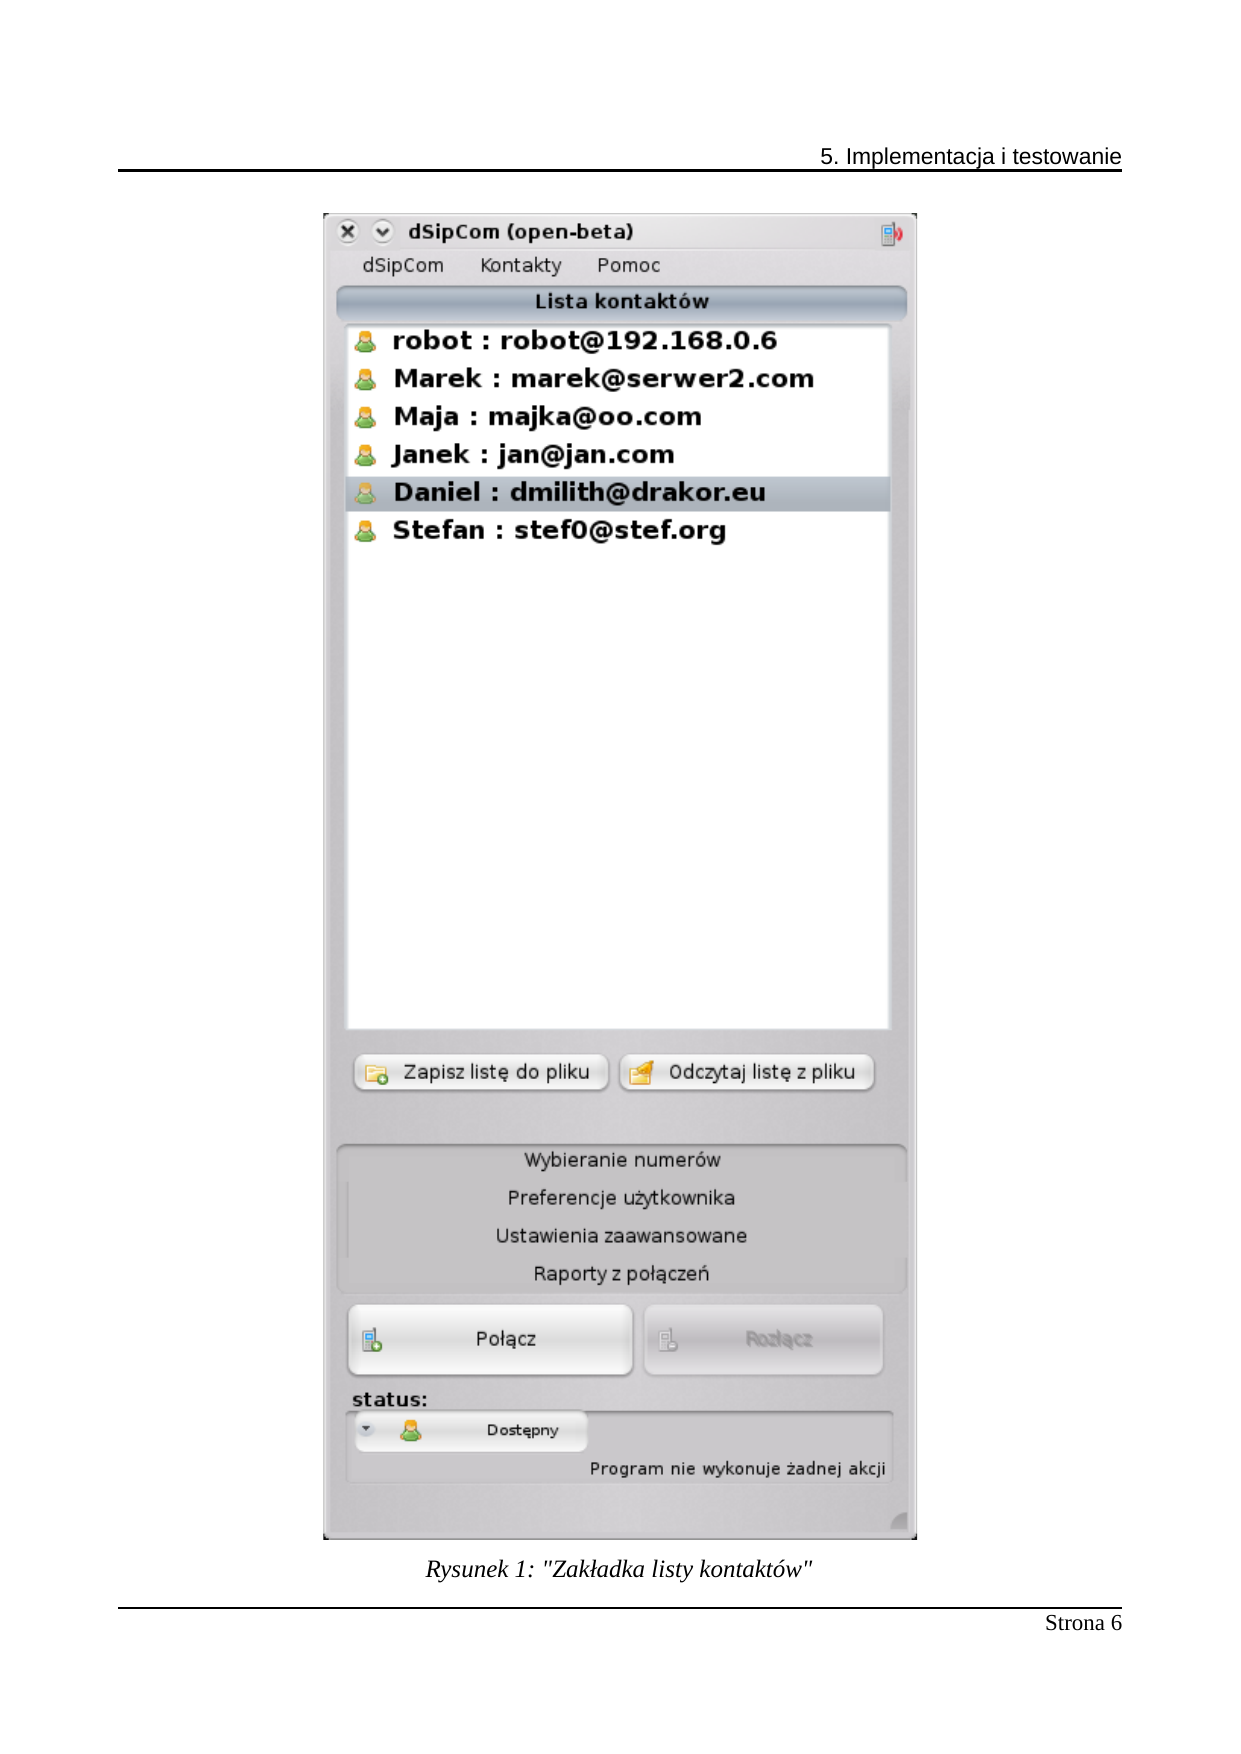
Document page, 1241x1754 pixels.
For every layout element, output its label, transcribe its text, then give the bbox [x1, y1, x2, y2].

picture [323, 213, 918, 1540]
text Rysunek 1: "Zakładka listy kontaktów" [323, 1540, 917, 1582]
text [323, 201, 917, 213]
